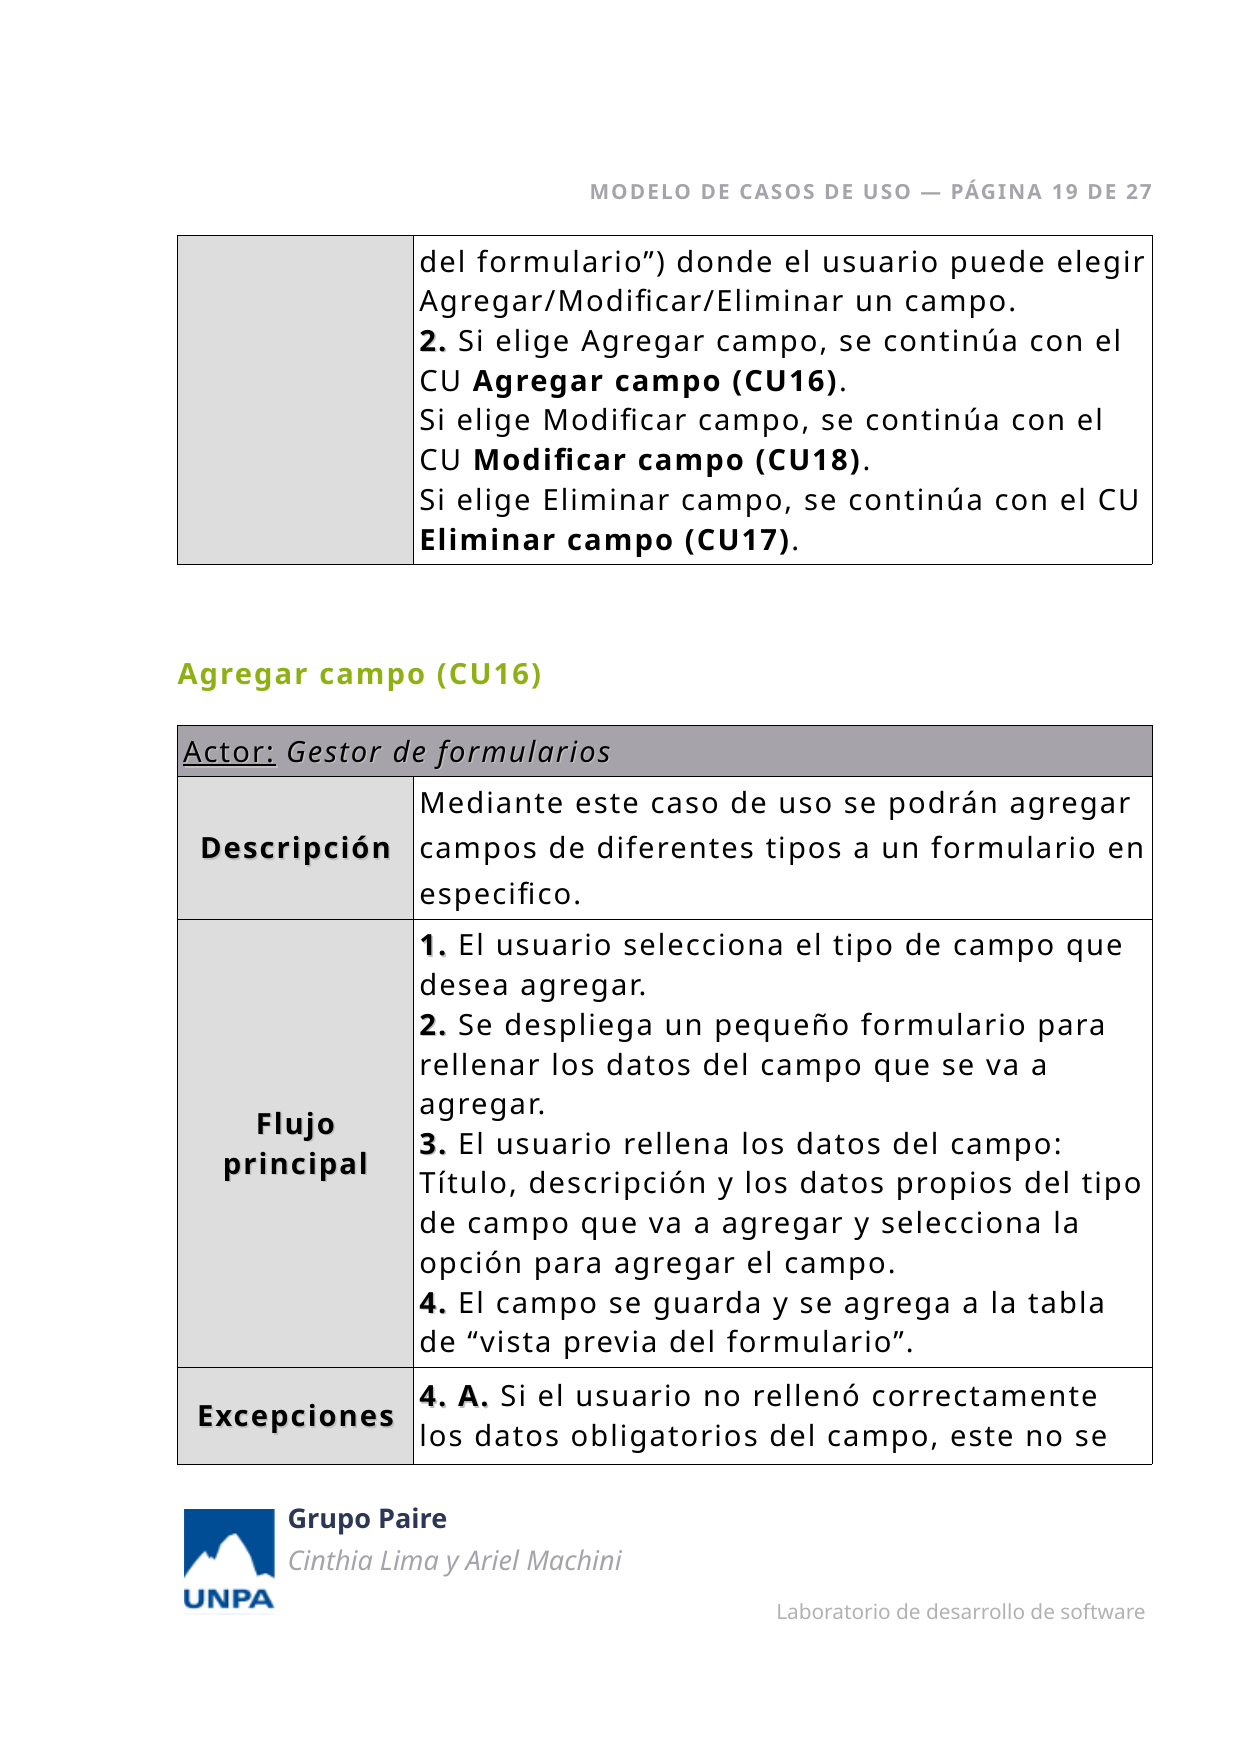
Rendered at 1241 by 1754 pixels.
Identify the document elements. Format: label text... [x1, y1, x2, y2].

subtitle Agregar campo (CU16) [177, 653, 1152, 693]
table_header Actor: Gestor de formularios [178, 726, 1152, 776]
table_cell Excepciones [178, 1368, 413, 1464]
table_cell Mediante este caso de uso se podrán agregar campos de diferentes tipos a un formulario en especifico. [414, 777, 1152, 919]
table_cell Descripción [178, 777, 413, 919]
picture [184, 1509, 275, 1615]
table_cell Flujo principal [178, 920, 413, 1367]
table_cell [178, 236, 413, 564]
table_cell del formulario”) donde el usuario puede elegir Agregar/Modificar/Eliminar un campo. 2. Si elige Agregar campo, se continúa con el CU Agregar campo (CU16). Si elige Modificar campo, se continúa con el CU Modificar campo (CU18). Si elige Eliminar campo, se continúa con el CU Eliminar campo (CU17). [414, 236, 1152, 564]
table_cell 1. El usuario selecciona el tipo de campo que desea agregar. 2. Se despliega un pequeño formulario para rellenar los datos del campo que se va a agregar. 3. El usuario rellena los datos del campo: Título, descripción y los datos propios del tipo de campo que va a agregar y selecciona la opción para agregar el campo. 4. El campo se guarda y se agrega a la tabla de “vista previa del formulario”. [414, 920, 1152, 1367]
table_cell 4. A. Si el usuario no rellenó correctamente los datos obligatorios del campo, este no se [414, 1368, 1152, 1464]
